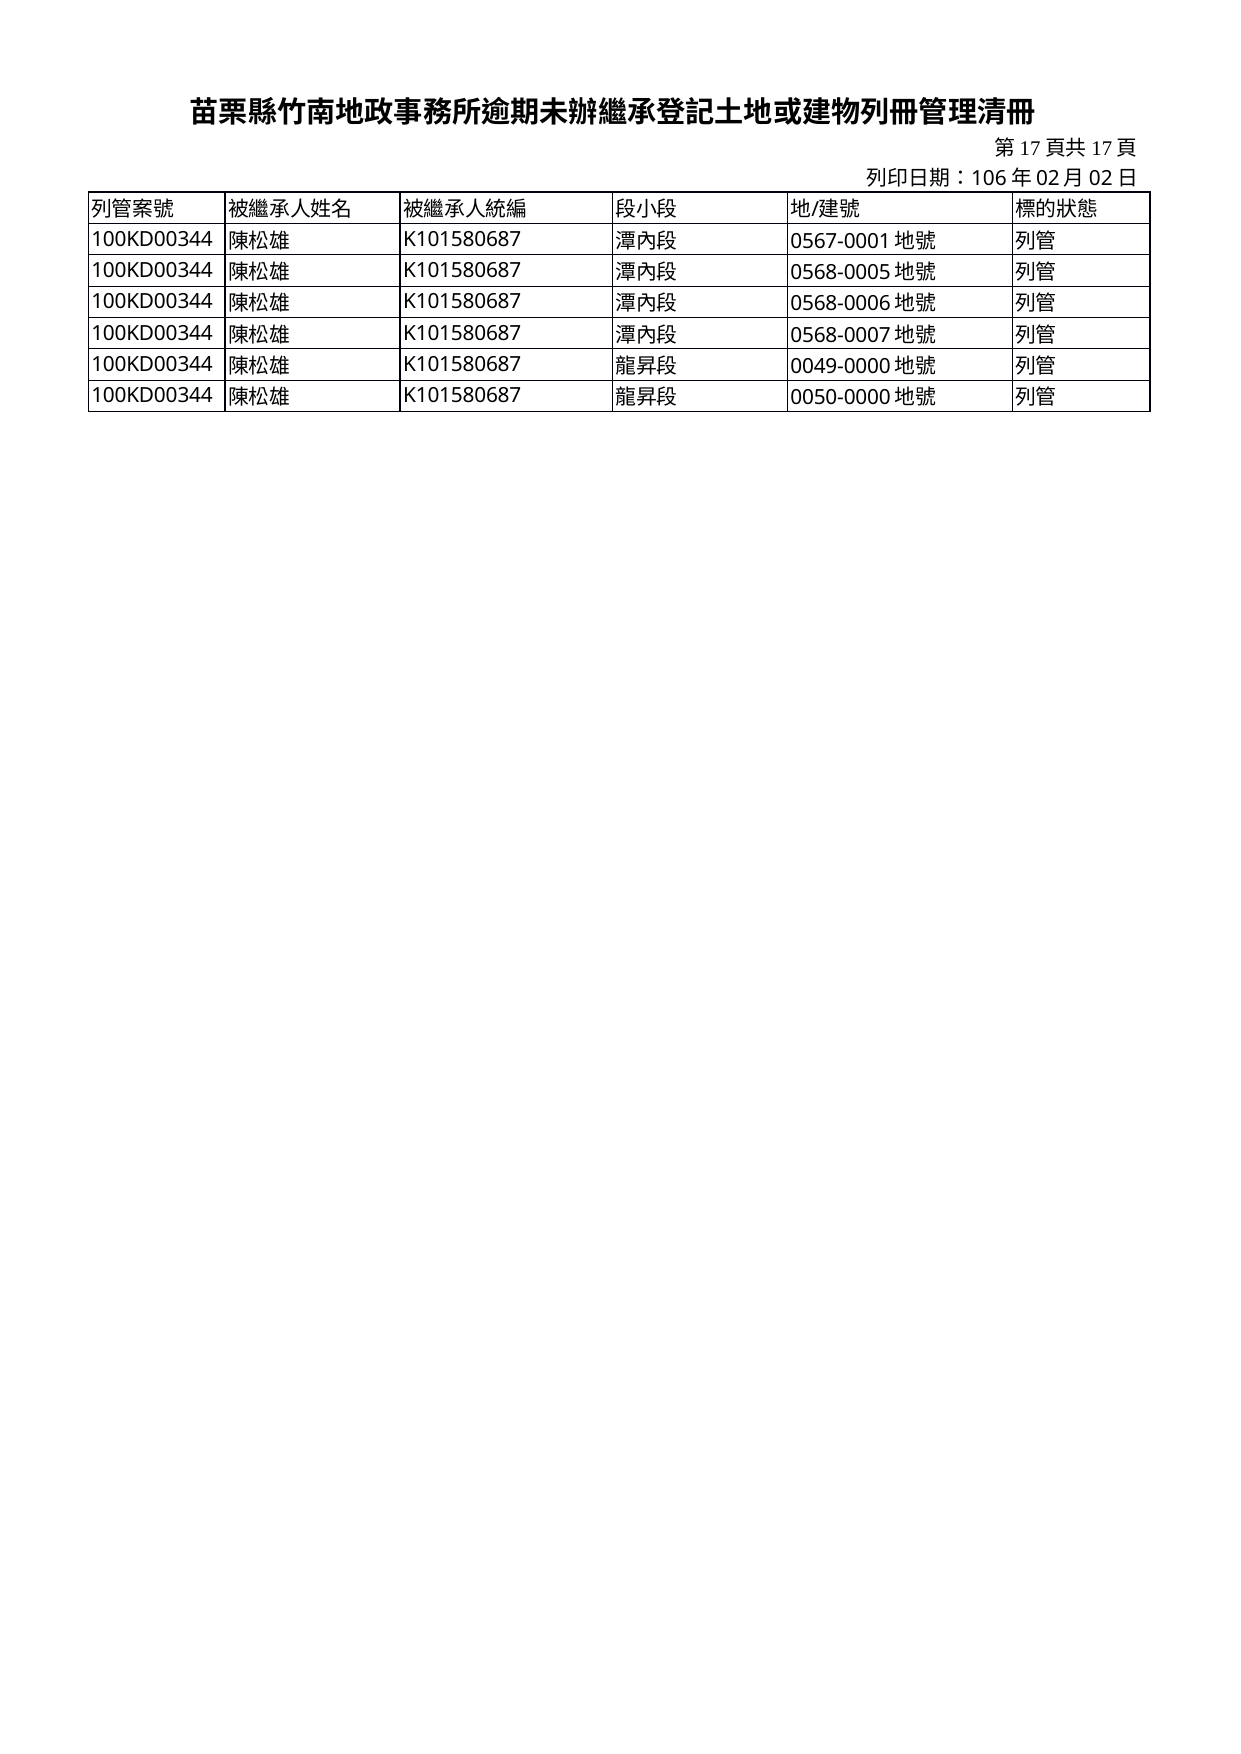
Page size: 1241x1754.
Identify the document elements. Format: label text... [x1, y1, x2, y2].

table_cell K101580687 [401, 224, 612, 254]
table_cell 100KD00344 [89, 287, 224, 317]
table_cell 0567-0001地號 [788, 224, 1012, 254]
table_cell 0568-0007地號 [788, 318, 1012, 348]
table_header 被繼承人統編 [401, 193, 612, 223]
table_header 地/建號 [788, 193, 1012, 223]
table_cell 100KD00344 [89, 224, 224, 254]
table_cell 潭內段 [613, 224, 787, 254]
table_cell 列管 [1013, 255, 1149, 286]
table_cell 0049-0000地號 [788, 349, 1012, 379]
table_cell 列管 [1013, 318, 1149, 348]
table_cell 100KD00344 [89, 349, 224, 379]
table_cell 陳松雄 [226, 255, 399, 286]
table_header 列管案號 [89, 193, 224, 223]
table_cell K101580687 [401, 349, 612, 379]
table_cell 100KD00344 [89, 318, 224, 348]
table_cell 列管 [1013, 381, 1149, 411]
table_cell K101580687 [401, 318, 612, 348]
table_header 標的狀態 [1013, 193, 1149, 223]
table_cell 龍昇段 [613, 349, 787, 379]
table_cell 陳松雄 [226, 349, 399, 379]
table_cell 100KD00344 [89, 381, 224, 411]
table_cell K101580687 [401, 255, 612, 286]
table_cell 0568-0005地號 [788, 255, 1012, 286]
table_cell 100KD00344 [89, 255, 224, 286]
table_cell 陳松雄 [226, 287, 399, 317]
table_cell 列管 [1013, 224, 1149, 254]
table_cell 龍昇段 [613, 381, 787, 411]
table_cell 潭內段 [613, 318, 787, 348]
table_cell K101580687 [401, 287, 612, 317]
table_cell K101580687 [401, 381, 612, 411]
table_cell 潭內段 [613, 287, 787, 317]
table_cell 列管 [1013, 349, 1149, 379]
table_cell 陳松雄 [226, 224, 399, 254]
table_cell 列管 [1013, 287, 1149, 317]
table_cell 0050-0000地號 [788, 381, 1012, 411]
table_cell 陳松雄 [226, 381, 399, 411]
table_header 段小段 [613, 193, 787, 223]
table_header 被繼承人姓名 [226, 193, 399, 223]
table_cell 陳松雄 [226, 318, 399, 348]
table_cell 潭內段 [613, 255, 787, 286]
table_cell 0568-0006地號 [788, 287, 1012, 317]
